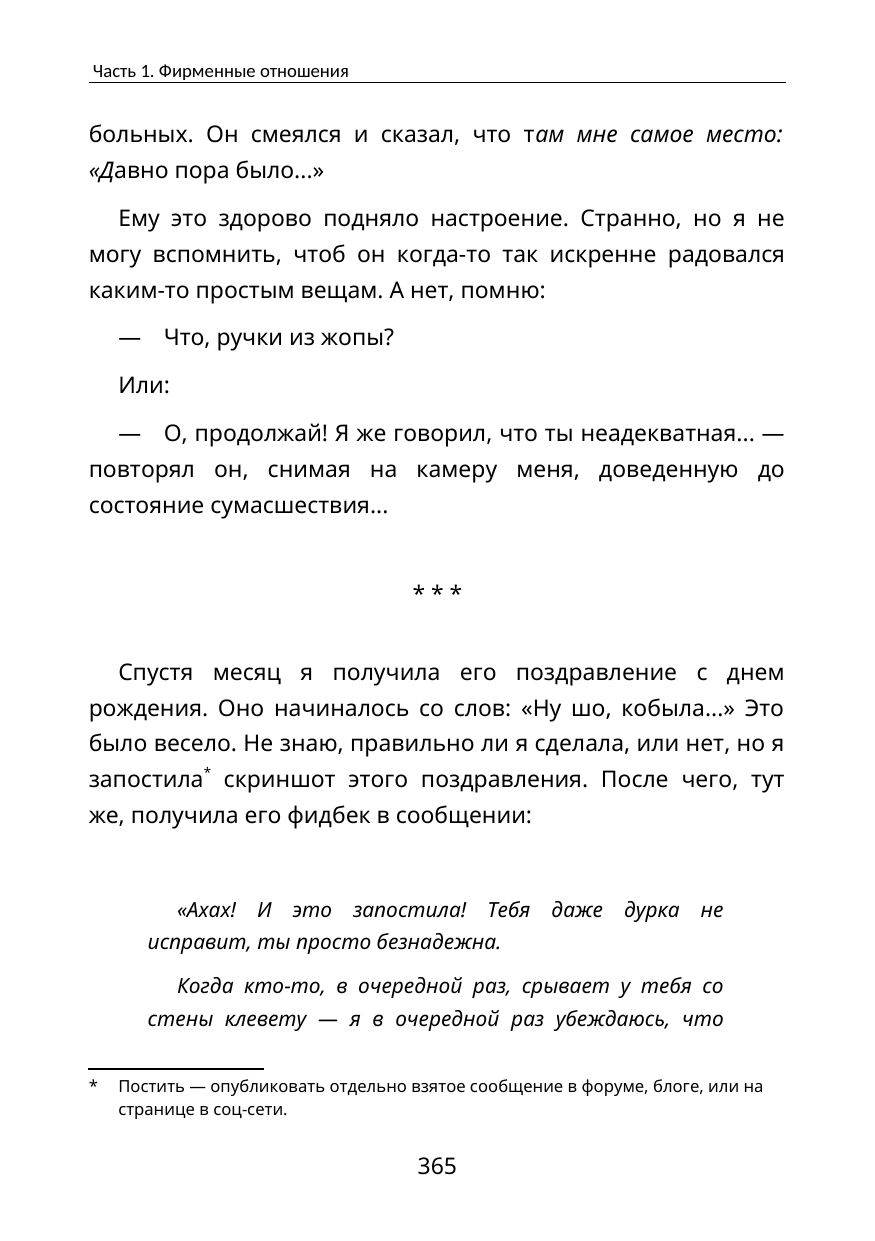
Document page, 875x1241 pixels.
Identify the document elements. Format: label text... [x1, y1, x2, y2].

text «Ахах! И это запостила! Тебя даже дурка не исправит, ты просто безнадежна. [147, 895, 727, 956]
text Ему это здорово подняло настроение. Странно, но я не могу вспомнить, чтоб он когда-то так искренне радовался каким-то простым вещам. А нет, помню: [88, 202, 786, 305]
text Или: [88, 369, 786, 400]
list Что, ручки из жопы? [88, 321, 786, 352]
text Спустя месяц я получила его поздравление с днем рождения. Оно начиналось со слов: «Ну шо, кобыла...» Это было весело. Не знаю, правильно ли я сделала, или нет, но я запостила скриншот этого поздравления. После чего, тут же, получила его фидбек в сообщении: [88, 656, 786, 831]
subtitle * * * [88, 578, 786, 609]
list О, продолжай! Я же говорил, что ты неадекватная... — повторял он, снимая на камеру меня, доведенную до состояние сумасшествия... [88, 417, 786, 520]
text Постить — опубликовать отдельно взятое сообщение в форуме, блоге, или на странице в соц-сети. [88, 1075, 786, 1120]
text больных. Он смеялся и сказал, что там мне самое место: «Давно пора было...» [88, 118, 786, 185]
text Когда кто-то, в очередной раз, срывает у тебя со стены клевету — я в очередной раз убеждаюсь, что [147, 972, 727, 1033]
